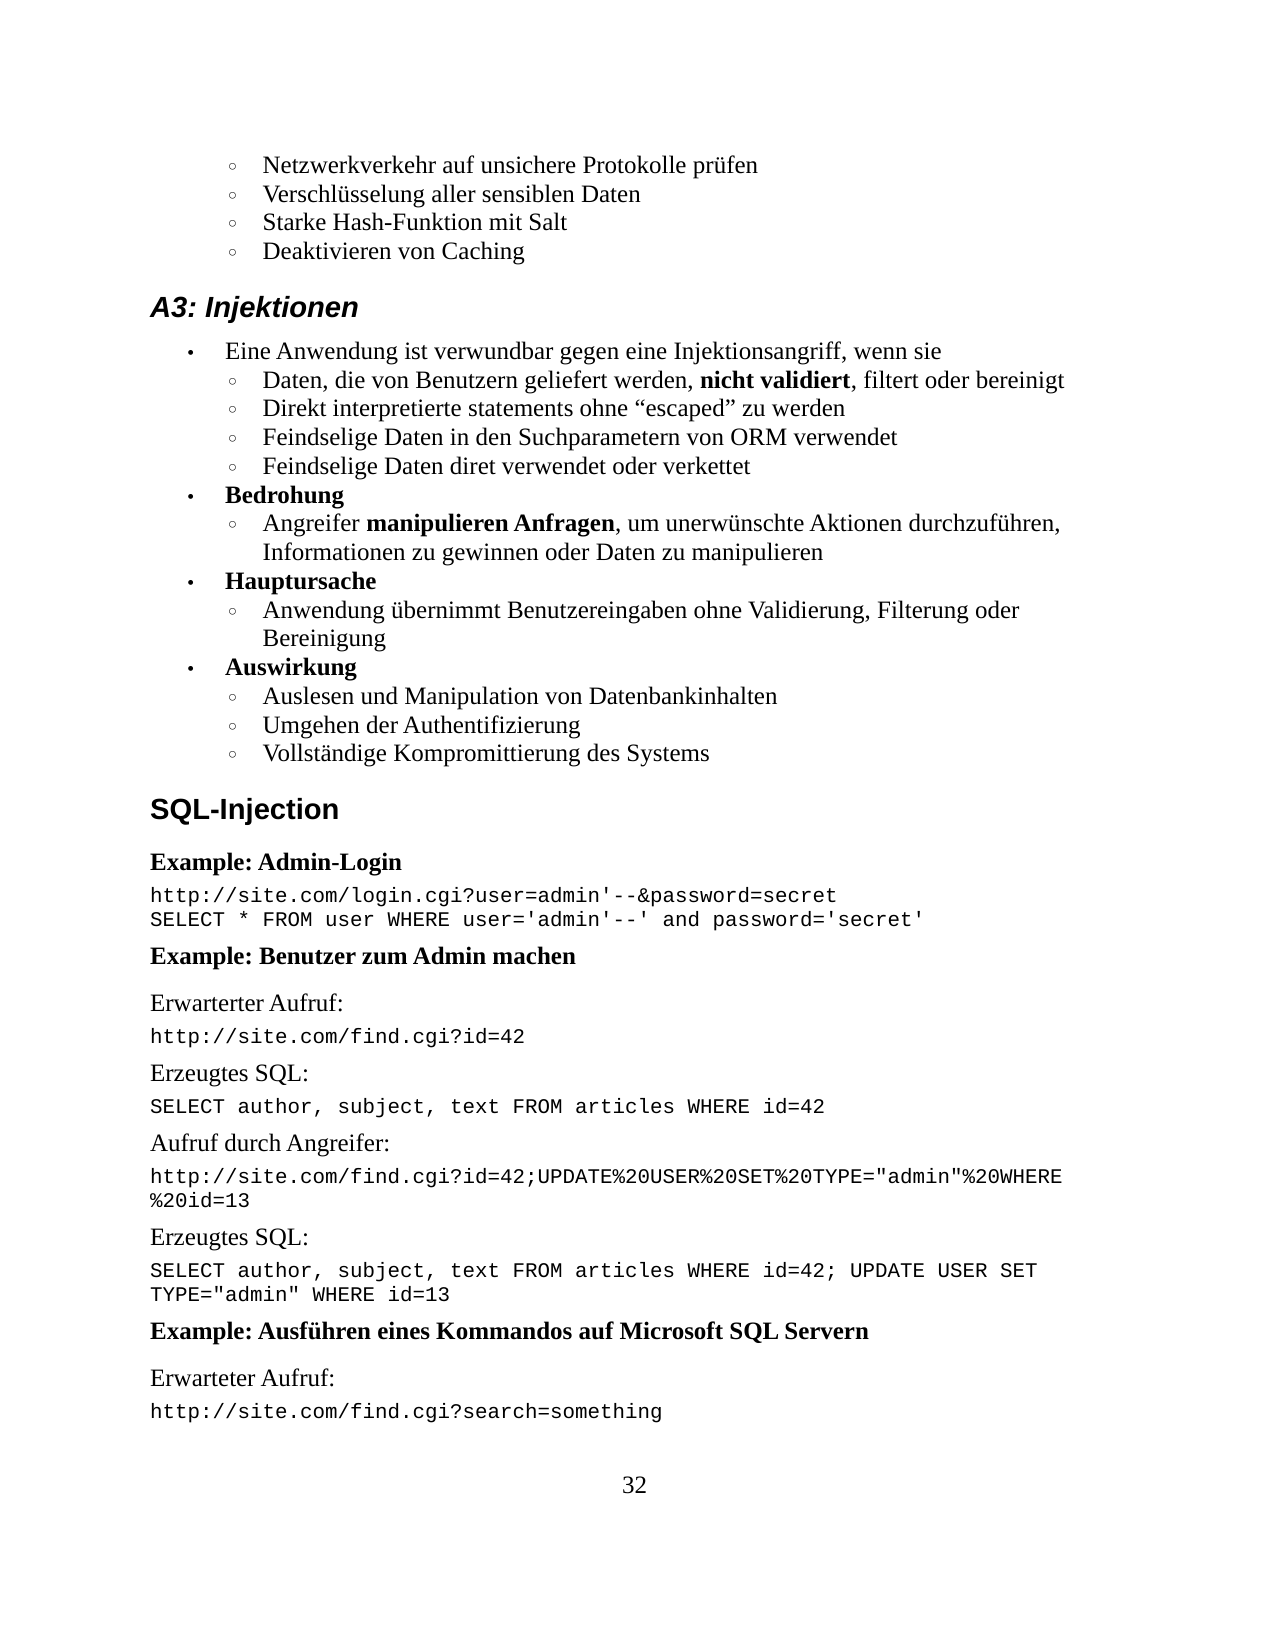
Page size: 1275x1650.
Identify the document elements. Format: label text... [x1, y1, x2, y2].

list Auslesen und Manipulation von Datenbankinhalten [225, 681, 1125, 710]
text Erwarteter Aufruf: [150, 1363, 1125, 1392]
subtitle SQL-Injection [150, 792, 1125, 826]
text http://site.com/find.cgi?id=42 [150, 1026, 1125, 1049]
list Direkt interpretierte statements ohne “escaped” zu werden [225, 393, 1125, 422]
list Daten, die von Benutzern geliefert werden, nicht validiert, filtert oder bereinigt [225, 365, 1125, 393]
text SELECT author, subject, text FROM articles WHERE id=42 [150, 1096, 1125, 1119]
list Auswirkung [187, 652, 1125, 681]
text Example: Benutzer zum Admin machen [150, 941, 1125, 970]
subtitle A3: Injektionen [150, 290, 1125, 323]
list Vollständige Kompromittierung des Systems [225, 738, 1125, 767]
text Aufruf durch Angreifer: [150, 1128, 1125, 1157]
list Starke Hash-Funktion mit Salt [225, 207, 1125, 236]
text Example: Ausführen eines Kommandos auf Microsoft SQL Servern [150, 1316, 1125, 1345]
list Bedrohung [187, 480, 1125, 508]
text SELECT author, subject, text FROM articles WHERE id=42; UPDATE USER SET TYPE="admin" WHERE id=13 [150, 1260, 1125, 1307]
text http://site.com/login.cgi?user=admin'--&password=secret [150, 885, 1125, 909]
list Deaktivieren von Caching [225, 236, 1125, 265]
text http://site.com/find.cgi?search=something [150, 1401, 1125, 1424]
text SELECT * FROM user WHERE user='admin'--' and password='secret' [150, 909, 1125, 932]
list Umgehen der Authentifizierung [225, 710, 1125, 738]
list Verschlüsselung aller sensiblen Daten [225, 179, 1125, 207]
list Hauptursache [187, 566, 1125, 595]
list Feindselige Daten in den Suchparametern von ORM verwendet [225, 422, 1125, 451]
text Erwarterter Aufruf: [150, 988, 1125, 1017]
text Example: Admin-Login [150, 847, 1125, 876]
list Feindselige Daten diret verwendet oder verkettet [225, 451, 1125, 480]
text Erzeugtes SQL: [150, 1222, 1125, 1251]
list Anwendung übernimmt Benutzereingaben ohne Validierung, Filterung oder Bereinigung [225, 595, 1125, 652]
list Netzwerkverkehr auf unsichere Protokolle prüfen [225, 150, 1125, 179]
list Eine Anwendung ist verwundbar gegen eine Injektionsangriff, wenn sie [187, 336, 1125, 365]
list Angreifer manipulieren Anfragen, um unerwünschte Aktionen durchzuführen, Informationen zu gewinnen oder Daten zu manipulieren [225, 508, 1125, 566]
text http://site.com/find.cgi?id=42;UPDATE%20USER%20SET%20TYPE="admin"%20WHERE%20id=13 [150, 1166, 1125, 1213]
text Erzeugtes SQL: [150, 1058, 1125, 1087]
